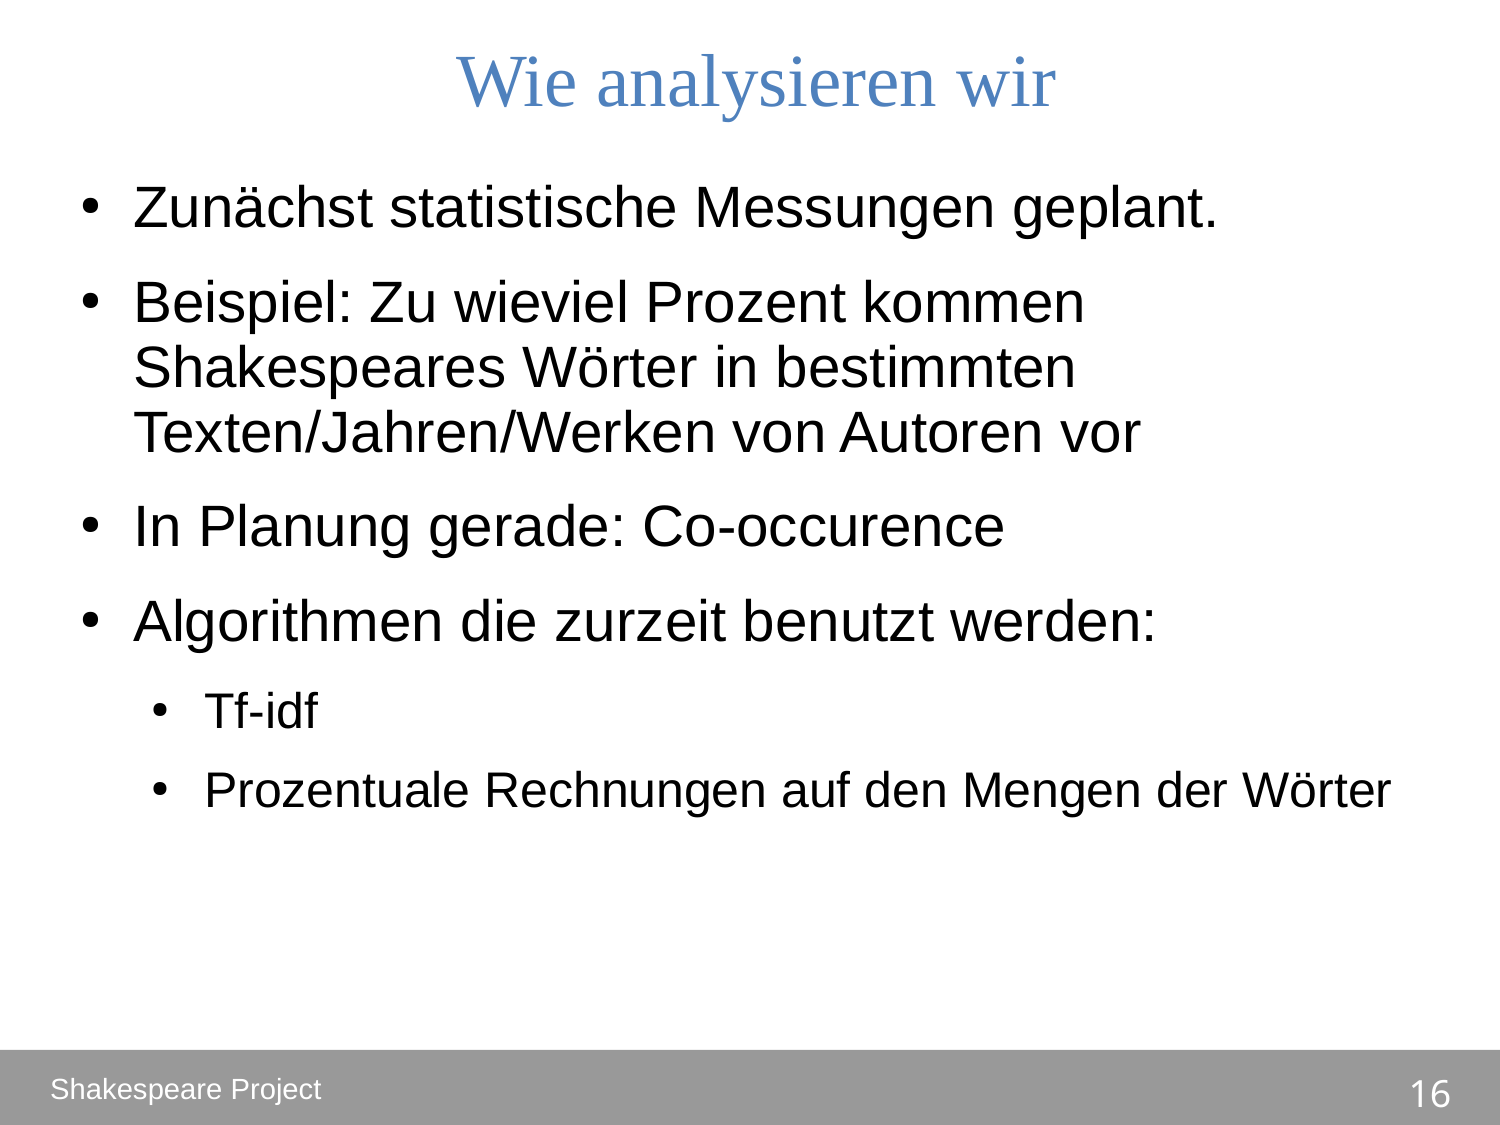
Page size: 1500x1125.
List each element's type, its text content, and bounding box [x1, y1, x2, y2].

title Wie analysieren wir [62, 12, 1450, 150]
slide_number [1393, 1062, 1477, 1111]
list Zunächst statistische Messungen geplant. Beispiel: Zu wieviel Prozent kommen Shakespeares Wörter in bestimmten Texten/Jahren/Werken von Autoren vor In Planung gerade: Co-occurence Algorithmen die zurzeit benutzt werden: Tf-idf Prozentuale Rechnungen auf den Mengen der Wörter [62, 175, 1450, 1025]
footer Shakespeare Project [35, 1062, 1276, 1111]
